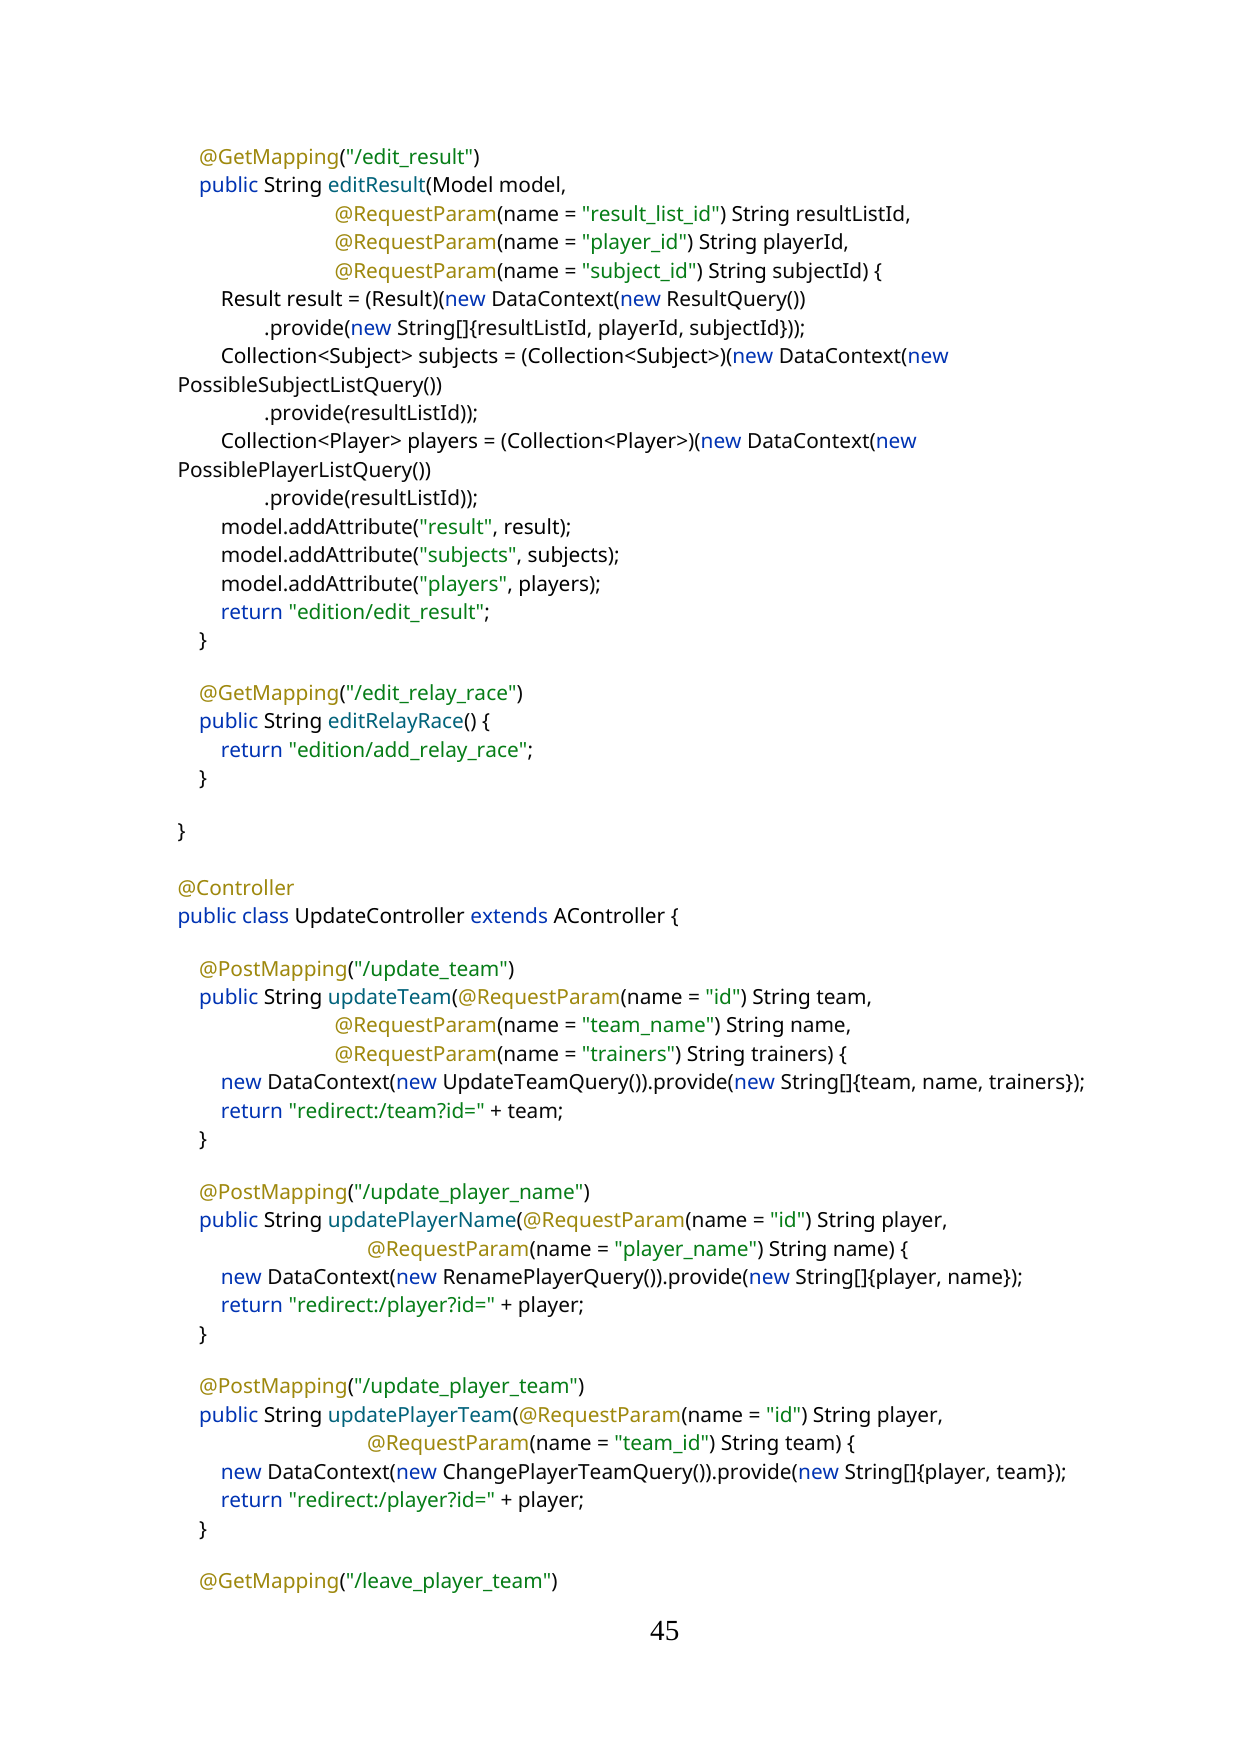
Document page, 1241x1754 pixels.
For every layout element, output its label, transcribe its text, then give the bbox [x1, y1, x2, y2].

text @Controller public class UpdateController extends AController { @PostMapping("/update_team") public String updateTeam(@RequestParam(name = "id") String team, @RequestParam(name = "team_name") String name, @RequestParam(name = "trainers") String trainers) { new DataContext(new UpdateTeamQuery()).provide(new String[]{team, name, trainers}); return "redirect:/team?id=" + team; } @PostMapping("/update_player_name") public String updatePlayerName(@RequestParam(name = "id") String player, @RequestParam(name = "player_name") String name) { new DataContext(new RenamePlayerQuery()).provide(new String[]{player, name}); return "redirect:/player?id=" + player; } @PostMapping("/update_player_team") public String updatePlayerTeam(@RequestParam(name = "id") String player, @RequestParam(name = "team_id") String team) { new DataContext(new ChangePlayerTeamQuery()).provide(new String[]{player, team}); return "redirect:/player?id=" + player; } @GetMapping("/leave_player_team") [177, 873, 1152, 1595]
text @GetMapping("/edit_result") public String editResult(Model model, @RequestParam(name = "result_list_id") String resultListId, @RequestParam(name = "player_id") String playerId, @RequestParam(name = "subject_id") String subjectId) { Result result = (Result)(new DataContext(new ResultQuery()) .provide(new String[]{resultListId, playerId, subjectId})); Collection<Subject> subjects = (Collection<Subject>)(new DataContext(new PossibleSubjectListQuery()) .provide(resultListId)); Collection<Player> players = (Collection<Player>)(new DataContext(new PossiblePlayerListQuery()) .provide(resultListId)); model.addAttribute("result", result); model.addAttribute("subjects", subjects); model.addAttribute("players", players); return "edition/edit_result"; } @GetMapping("/edit_relay_race") public String editRelayRace() { return "edition/add_relay_race"; } } [177, 118, 1152, 844]
